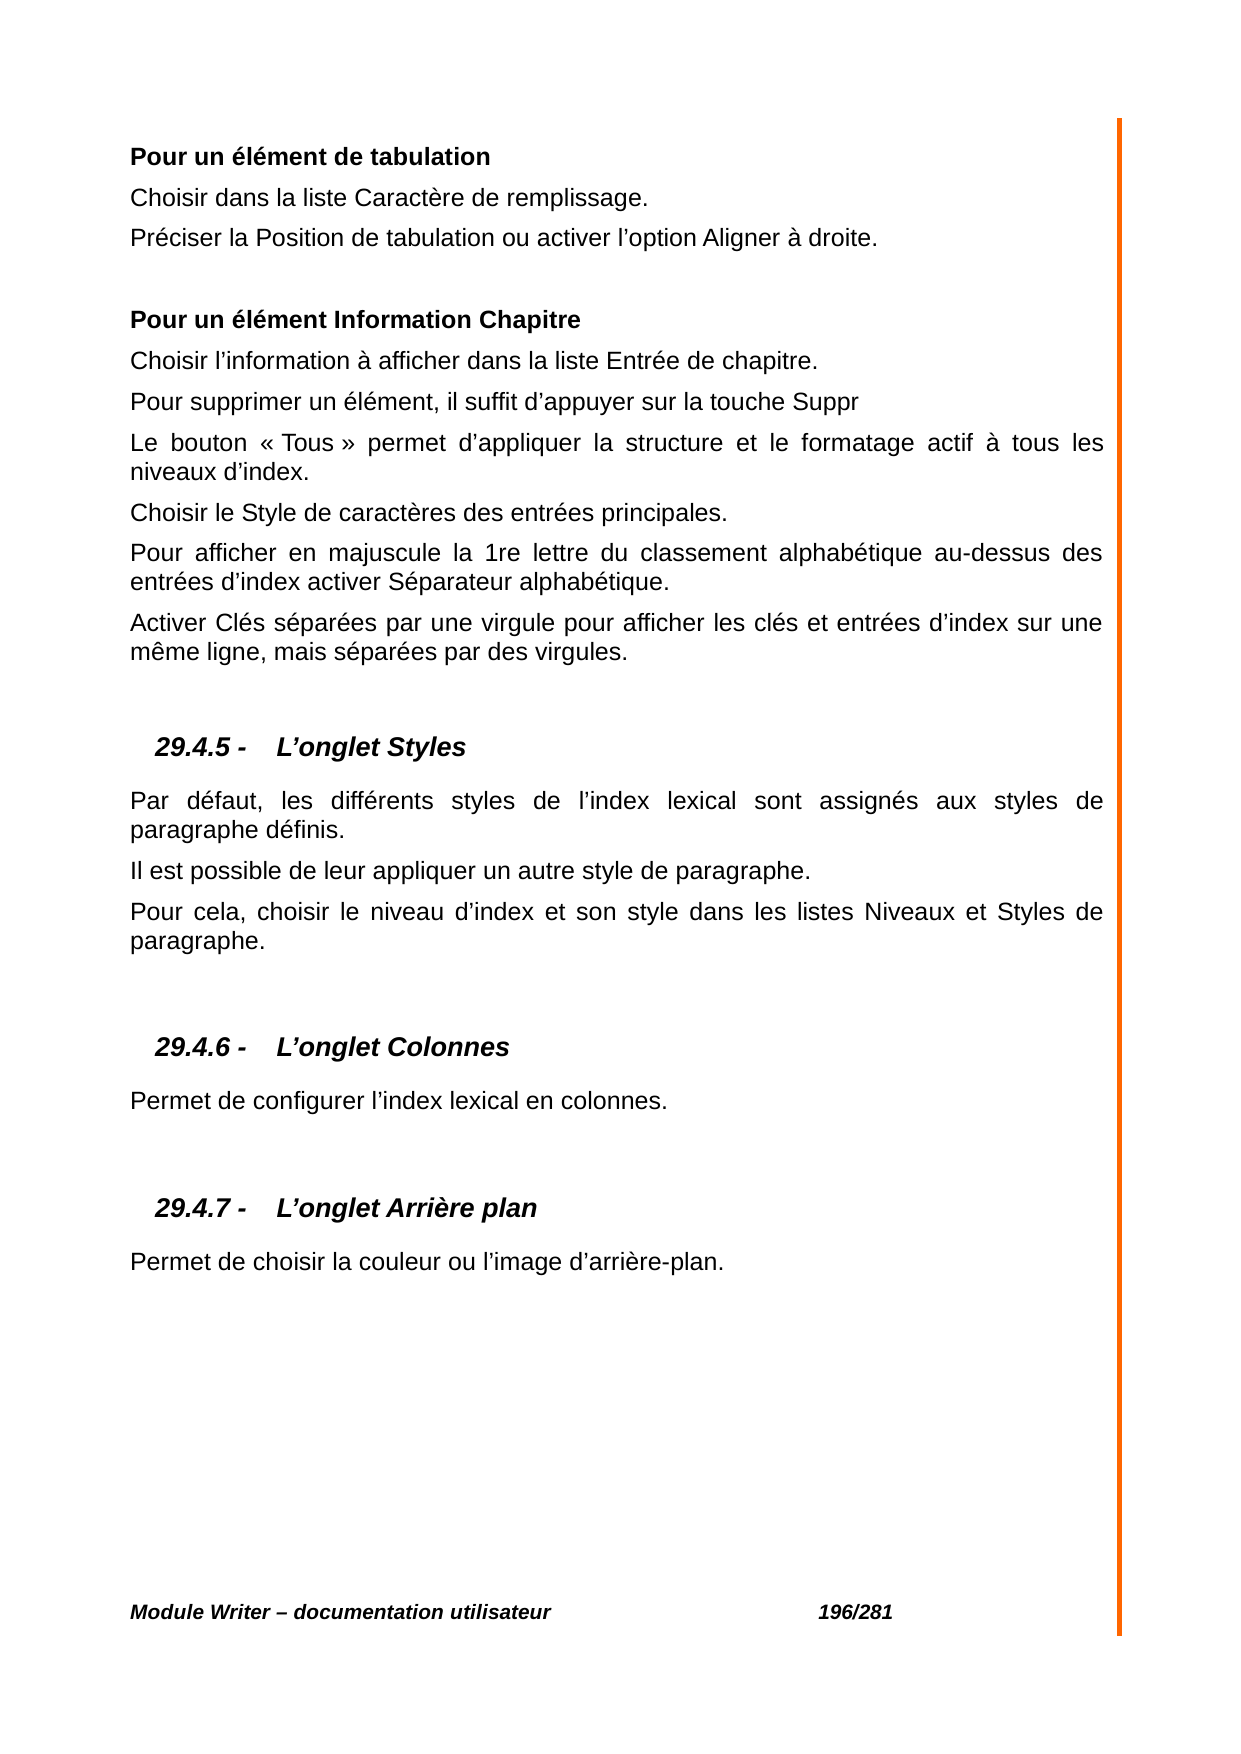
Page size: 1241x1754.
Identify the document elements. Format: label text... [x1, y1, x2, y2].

text Choisir le Style de caractères des entrées principales. [130, 497, 1105, 526]
subtitle L’onglet Styles [155, 731, 1105, 762]
text Choisir dans la liste Caractère de remplissage. [130, 182, 1105, 212]
text Pour cela, choisir le niveau d’index et son style dans les listes Niveaux et Styles de paragraphe. [130, 897, 1105, 955]
text Pour un élément de tabulation [130, 142, 1105, 171]
text Préciser la Position de tabulation ou activer l’option Aligner à droite. [130, 223, 1105, 252]
text Choisir l’information à afficher dans la liste Entrée de chapitre. [130, 346, 1105, 375]
text Activer Clés séparées par une virgule pour afficher les clés et entrées d’index sur une même ligne, mais séparées par des virgules. [130, 608, 1105, 666]
text Par défaut, les différents styles de l’index lexical sont assignés aux styles de paragraphe définis. [130, 786, 1105, 844]
subtitle L’onglet Colonnes [155, 1031, 1105, 1062]
text Le bouton « Tous » permet d’appliquer la structure et le formatage actif à tous les niveaux d’index. [130, 427, 1105, 486]
text Pour supprimer un élément, il suffit d’appuyer sur la touche Suppr [130, 387, 1105, 416]
subtitle L’onglet Arrière plan [155, 1192, 1105, 1223]
text Permet de choisir la couleur ou l’image d’arrière-plan. [130, 1247, 1105, 1276]
text Il est possible de leur appliquer un autre style de paragraphe. [130, 856, 1105, 885]
text Pour afficher en majuscule la 1re lettre du classement alphabétique au-dessus des entrées d’index activer Séparateur alphabétique. [130, 538, 1105, 596]
text Permet de configurer l’index lexical en colonnes. [130, 1086, 1105, 1115]
text Pour un élément Information Chapitre [130, 305, 1105, 334]
